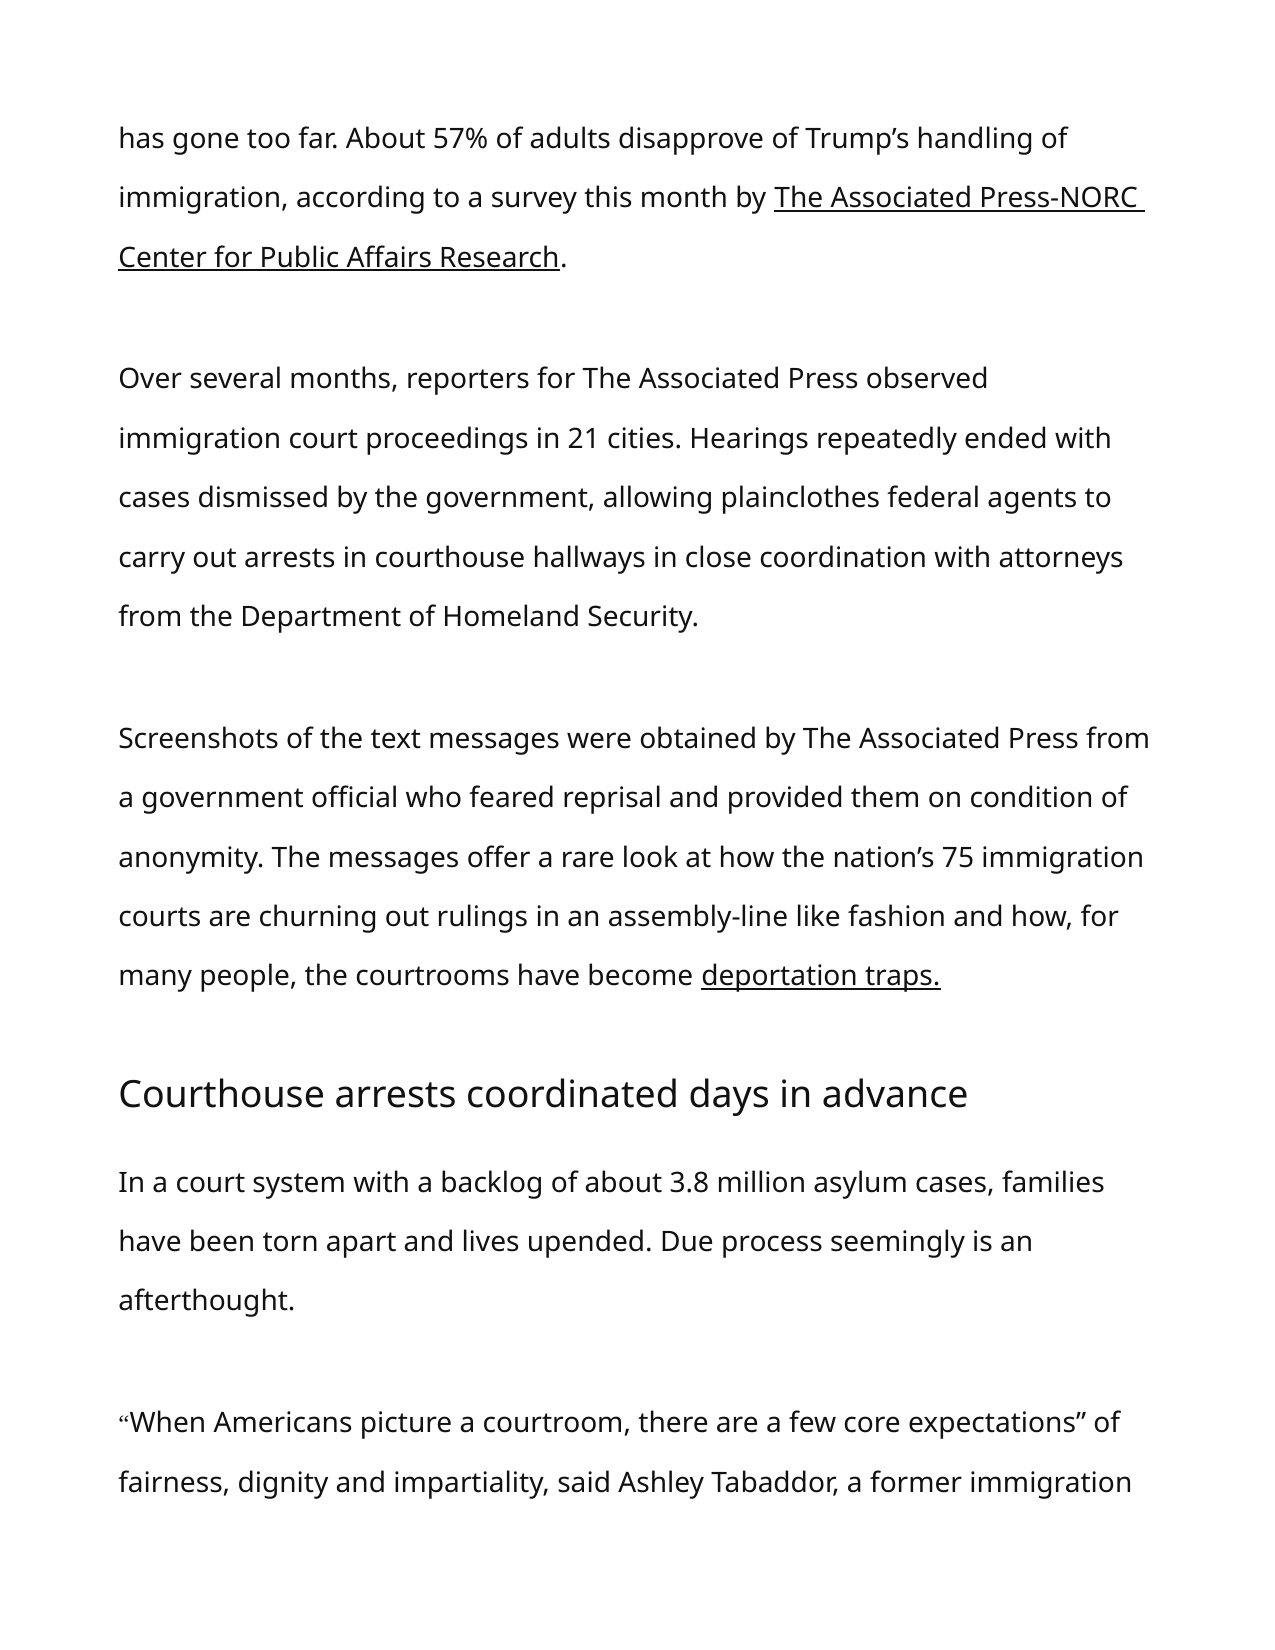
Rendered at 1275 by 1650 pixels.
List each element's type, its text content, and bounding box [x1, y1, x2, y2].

text “When Americans picture a courtroom, there are a few core expectations” of fairness, dignity and impartiality, said Ashley Tabaddor, a former immigration [118, 1402, 1157, 1500]
text Over several months, reporters for The Associated Press observed immigration court proceedings in 21 cities. Hearings repeatedly ended with cases dismissed by the government, allowing plainclothes federal agents to carry out arrests in courthouse hallways in close coordination with attorneys from the Department of Homeland Security. [118, 359, 1157, 634]
subtitle Courthouse arrests coordinated days in advance [118, 1067, 1157, 1118]
text Screenshots of the text messages were obtained by The Associated Press from a government official who feared reprisal and provided them on condition of anonymity. The messages offer a rare look at how the nation’s 75 immigration courts are churning out rulings in an assembly-line like fashion and how, for many people, the courtrooms have become deportation traps. [118, 718, 1157, 994]
text In a court system with a backlog of about 3.8 million asylum cases, families have been torn apart and lives upended. Due process seemingly is an afterthought. [118, 1162, 1157, 1319]
text has gone too far. About 57% of adults disapprove of Trump’s handling of immigration, according to a survey this month by The Associated Press-NORC Center for Public Affairs Research. [118, 118, 1157, 275]
